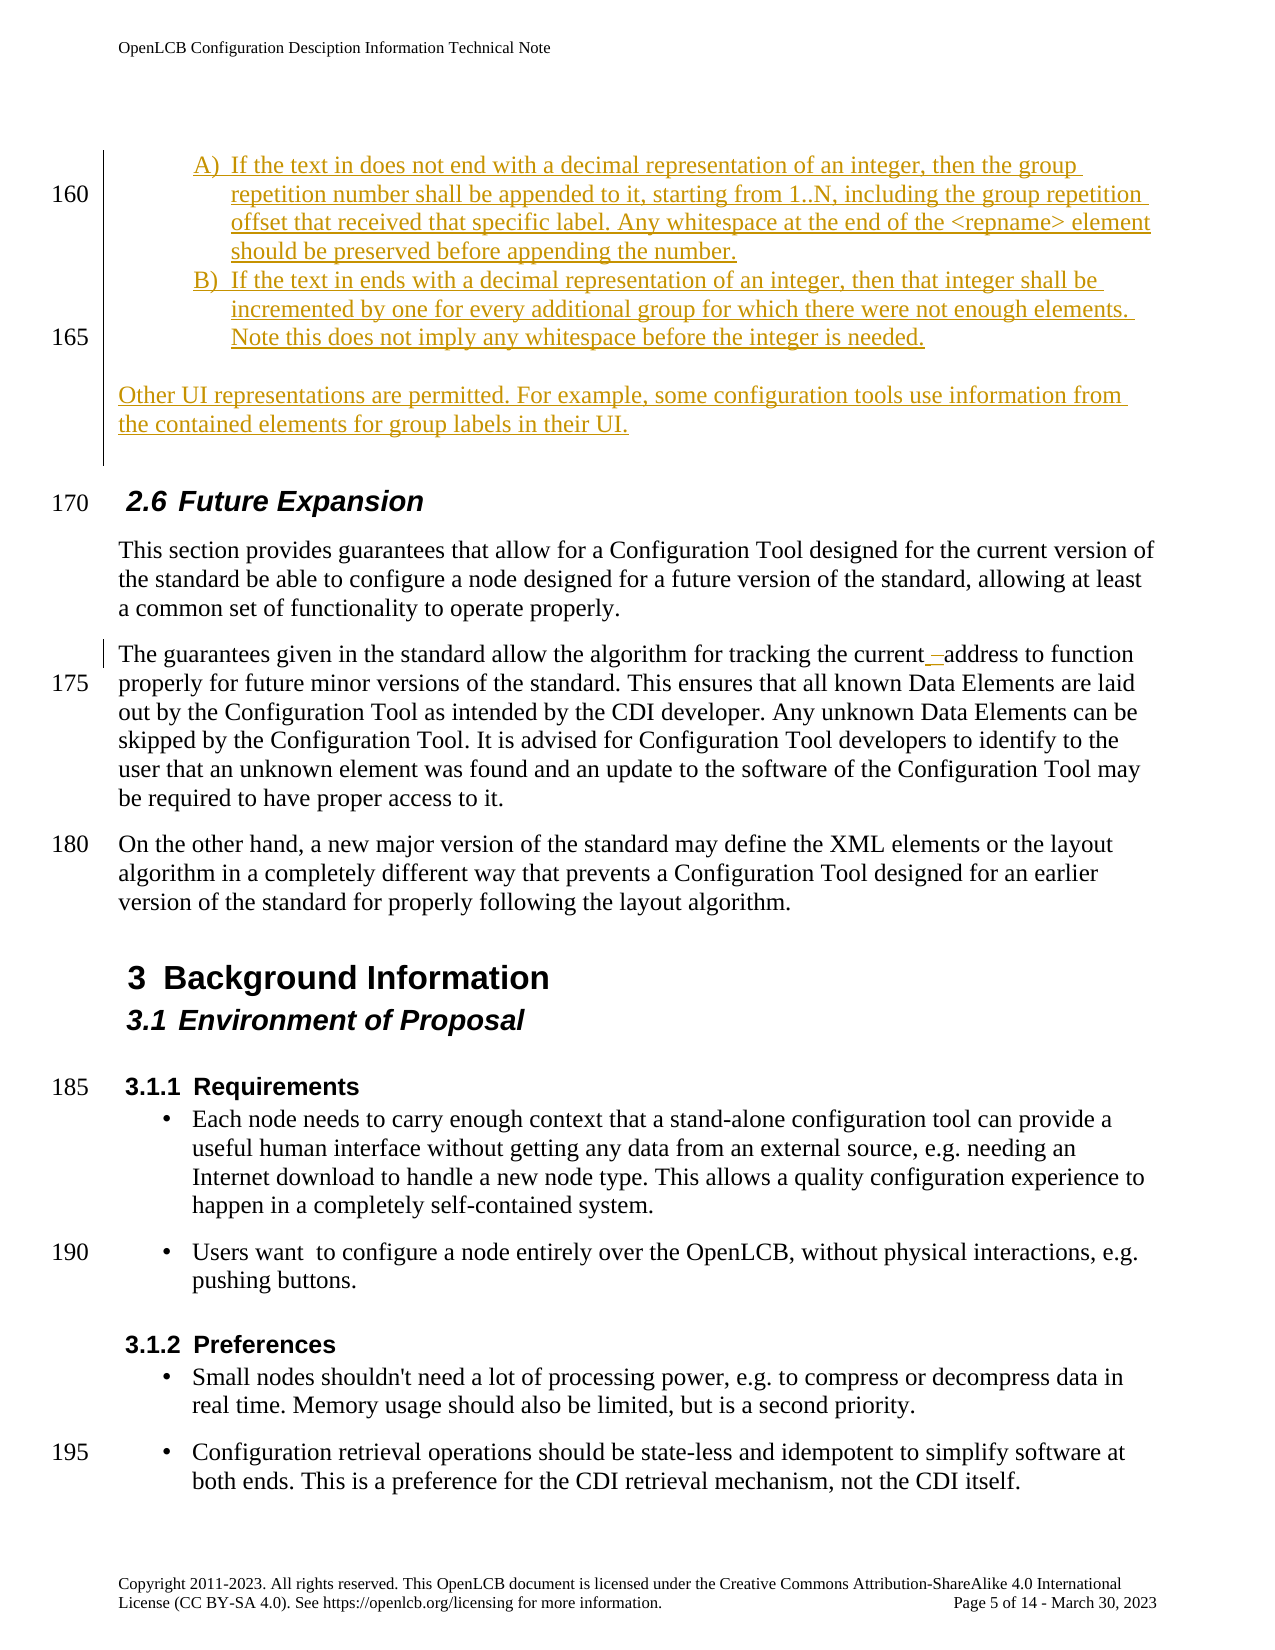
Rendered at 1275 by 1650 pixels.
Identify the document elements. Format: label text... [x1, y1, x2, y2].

list Each node needs to carry enough context that a stand-alone configuration tool can provide a useful human interface without getting any data from an external source, e.g. needing an Internet download to handle a new node type. This allows a quality configuration experience to happen in a completely self-contained system. [162, 1104, 1157, 1219]
list Small nodes shouldn't need a lot of processing power, e.g. to compress or decompress data in real time. Memory usage should also be limited, but is a second priority. [162, 1362, 1157, 1419]
subtitle Requirements [118, 1072, 1157, 1101]
subtitle Future Expansion [118, 484, 1157, 517]
list Users want to configure a node entirely over the OpenLCB, without physical interactions, e.g. pushing buttons. [162, 1237, 1157, 1294]
subtitle Environment of Proposal [118, 1003, 1157, 1037]
text The guarantees given in the standard allow the algorithm for tracking the current address to function properly for future minor versions of the standard. This ensures that all known Data Elements are laid out by the Configuration Tool as intended by the CDI developer. Any unknown Data Elements can be skipped by the Configuration Tool. It is advised for Configuration Tool developers to identify to the user that an unknown element was found and an update to the software of the Configuration Tool may be required to have proper access to it. [118, 639, 1157, 812]
text On the other hand, a new major version of the standard may define the XML elements or the layout algorithm in a completely different way that prevents a Configuration Tool designed for an earlier version of the standard for properly following the layout algorithm. [118, 829, 1157, 916]
list Configuration retrieval operations should be state-less and idempotent to simplify software at both ends. This is a preference for the CDI retrieval mechanism, not the CDI itself. [162, 1437, 1157, 1494]
subtitle Preferences [118, 1330, 1157, 1359]
text This section provides guarantees that allow for a Configuration Tool designed for the current version of the standard be able to configure a node designed for a future version of the standard, allowing at least a common set of functionality to operate properly. [118, 535, 1157, 621]
list If the text in ends with a decimal representation of an integer, then that integer shall be incremented by one for every additional group for which there were not enough elements. Note this does not imply any whitespace before the integer is needed. [193, 265, 1157, 351]
text Other UI representations are permitted. For example, some configuration tools use information from the contained elements for group labels in their UI. [118, 380, 1157, 437]
list If the text in does not end with a decimal representation of an integer, then the group repetition number shall be appended to it, starting from 1..N, including the group repetition offset that received that specific label. Any whitespace at the end of the <repname> element should be preserved before appending the number. [193, 150, 1157, 265]
subtitle Background Information [118, 958, 1157, 997]
